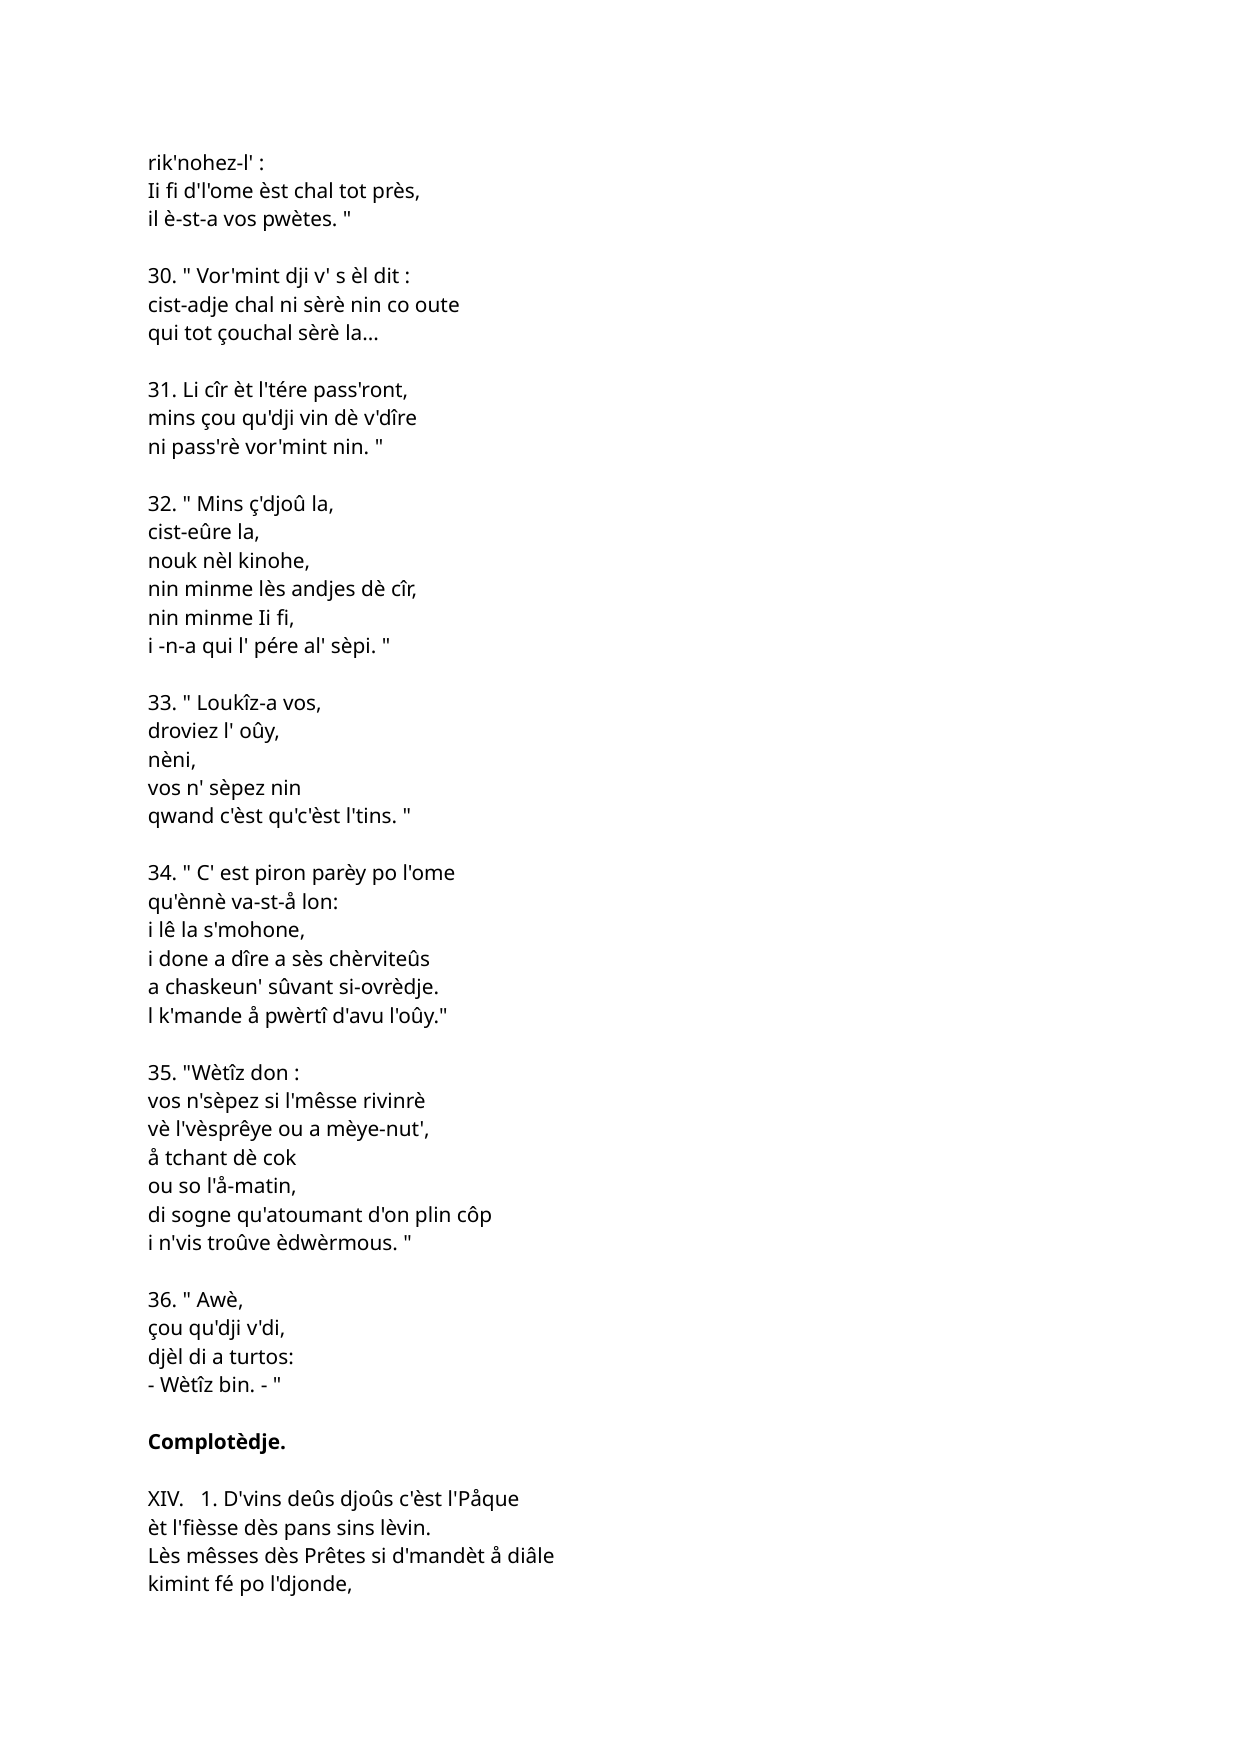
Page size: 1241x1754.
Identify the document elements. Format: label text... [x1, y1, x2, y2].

text å tchant dè cok [148, 1143, 1093, 1171]
text nouk nèl kinohe, [148, 546, 1093, 574]
text il è-st-a vos pwètes. " [148, 204, 1093, 233]
text - Wètîz bin. - " [148, 1370, 1093, 1399]
text ni pass'rè vor'mint nin. " [148, 432, 1093, 460]
text Lès mêsses dès Prêtes si d'mandèt å diâle [148, 1541, 1093, 1569]
text i -n-a qui l' pére al' sèpi. " [148, 631, 1093, 659]
text 31. Li cîr èt l'tére pass'ront, [148, 375, 1093, 403]
text Complotèdje. [148, 1427, 1093, 1456]
text 34. " C' est piron parèy po l'ome [148, 858, 1093, 887]
text kimint fé po l'djonde, [148, 1569, 1093, 1598]
text a chaskeun' sûvant si-ovrèdje. [148, 972, 1093, 1001]
text nin minme lès andjes dè cîr, [148, 574, 1093, 603]
text vos n' sèpez nin [148, 773, 1093, 802]
text qwand c'èst qu'c'èst l'tins. " [148, 802, 1093, 830]
text droviez l' oûy, [148, 716, 1093, 745]
text nèni, [148, 745, 1093, 773]
text mins çou qu'dji vin dè v'dîre [148, 403, 1093, 432]
text XIV. 1. D'vins deûs djoûs c'èst l'Påque [148, 1484, 1093, 1513]
text cist-eûre la, [148, 517, 1093, 546]
text i done a dîre a sès chèrviteûs [148, 944, 1093, 972]
text cist-adje chal ni sèrè nin co oute [148, 290, 1093, 318]
text 33. " Loukîz-a vos, [148, 688, 1093, 716]
text qui tot çouchal sèrè la... [148, 318, 1093, 347]
text çou qu'dji v'di, [148, 1313, 1093, 1342]
text vè l'vèsprêye ou a mèye-nut', [148, 1114, 1093, 1143]
text Ii fi d'l'ome èst chal tot près, [148, 176, 1093, 204]
text 30. " Vor'mint dji v' s èl dit : [148, 261, 1093, 290]
text i lê la s'mohone, [148, 915, 1093, 944]
text qu'ènnè va-st-å lon: [148, 887, 1093, 915]
text djèl di a turtos: [148, 1342, 1093, 1370]
text i n'vis troûve èdwèrmous. " [148, 1228, 1093, 1257]
text 32. " Mins ç'djoû la, [148, 489, 1093, 517]
text 36. " Awè, [148, 1285, 1093, 1313]
text l k'mande å pwèrtî d'avu l'oûy." [148, 1001, 1093, 1029]
text rik'nohez-l' : [148, 148, 1093, 176]
text vos n'sèpez si l'mêsse rivinrè [148, 1086, 1093, 1114]
text di sogne qu'atoumant d'on plin côp [148, 1200, 1093, 1228]
text èt l'fièsse dès pans sins lèvin. [148, 1513, 1093, 1541]
text ou so l'å-matin, [148, 1171, 1093, 1200]
text nin minme Ii fi, [148, 603, 1093, 631]
text 35. "Wètîz don : [148, 1058, 1093, 1086]
